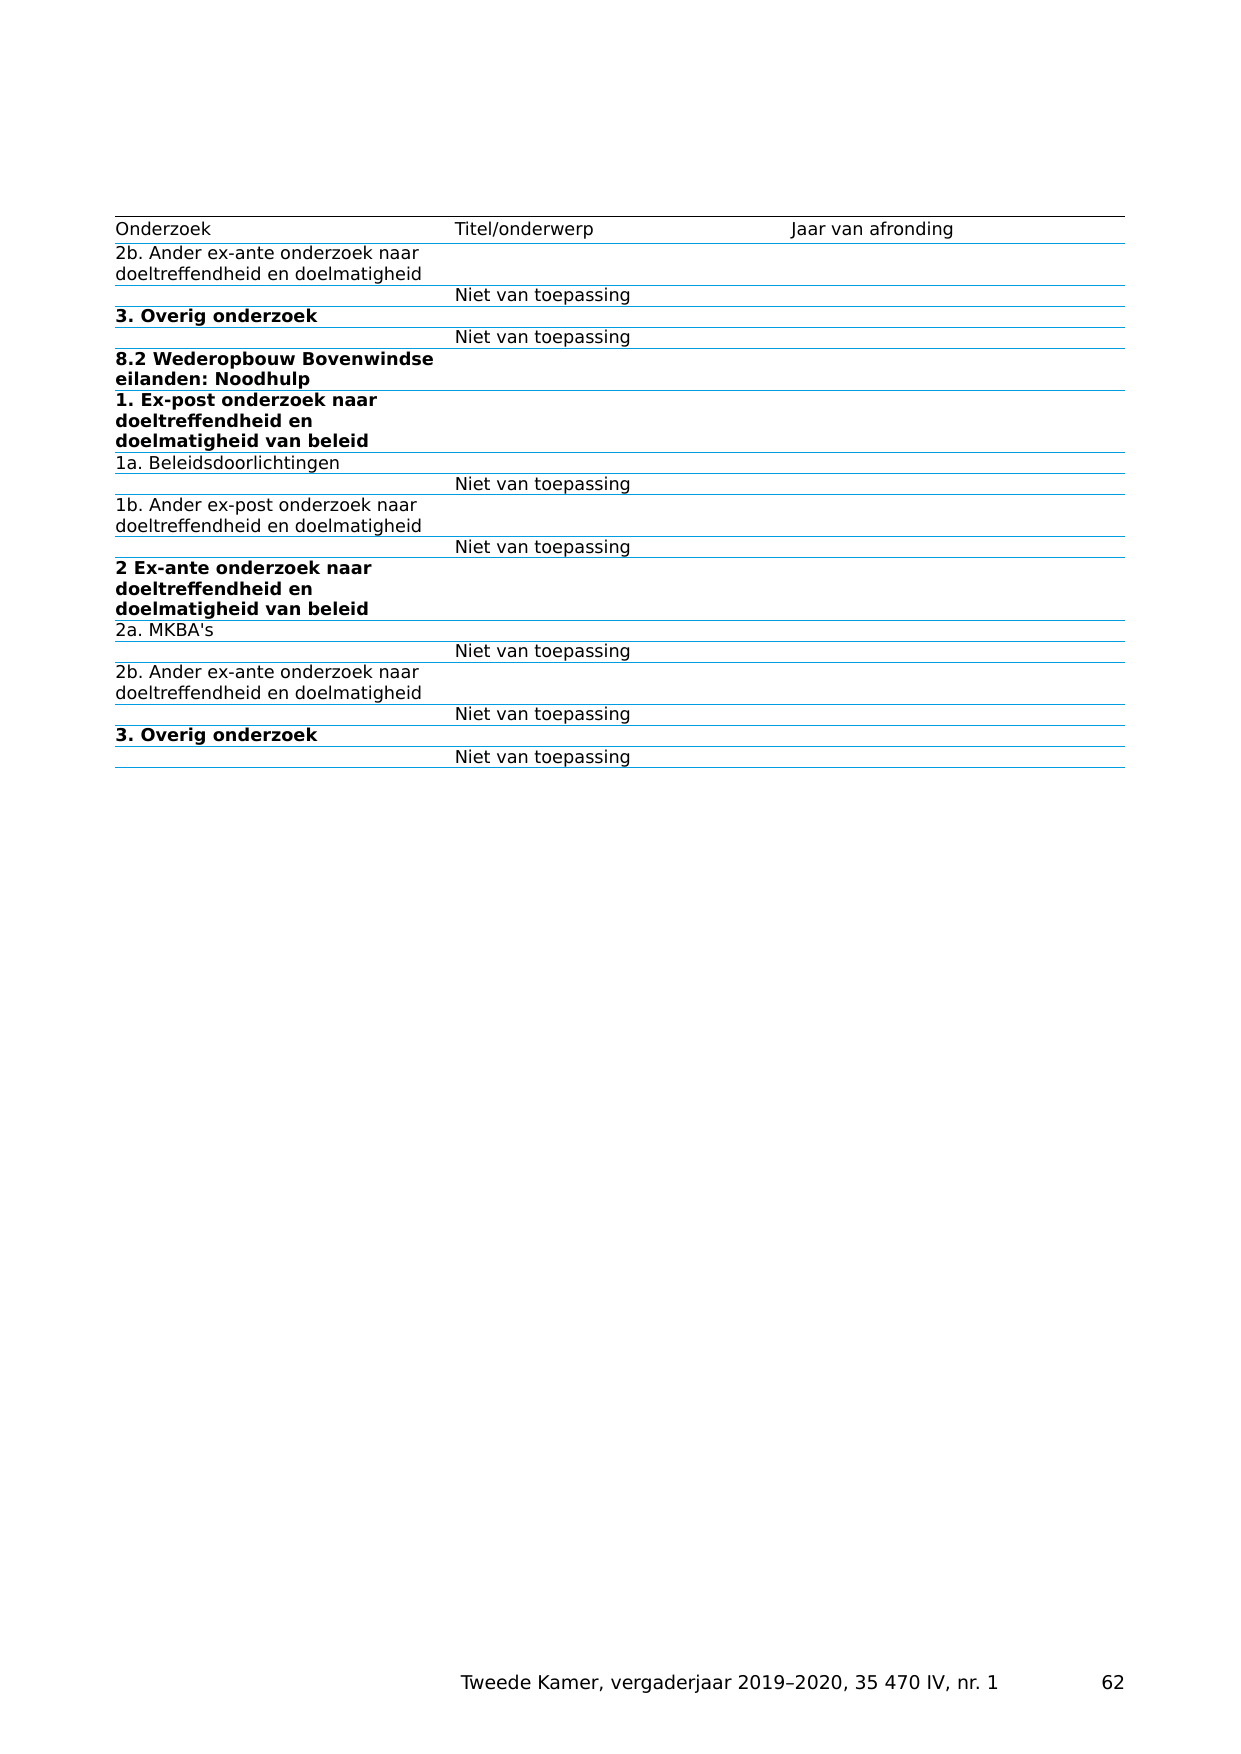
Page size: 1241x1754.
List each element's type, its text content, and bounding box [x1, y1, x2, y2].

table_cell [452, 244, 788, 284]
table_cell [452, 453, 788, 473]
table_cell 8.2 Wederopbouw Bovenwindse eilanden: Noodhulp [115, 349, 452, 390]
table_cell [452, 349, 788, 390]
table_cell [115, 474, 452, 494]
table_cell [788, 642, 1125, 662]
table_cell [788, 747, 1125, 767]
table_cell [452, 621, 788, 641]
table_cell [788, 349, 1125, 390]
table_cell Niet van toepassing [452, 747, 788, 767]
table_cell 2b. Ander ex-ante onderzoek naar doeltreffendheid en doelmatigheid [115, 244, 452, 284]
table_cell 1a. Beleidsdoorlichtingen [115, 453, 452, 473]
table_cell [788, 474, 1125, 494]
table_cell [115, 642, 452, 662]
table_header Tabel 38 artikel 8 Noodhulp en wederopbouw Bovenwindse eilanden [115, 191, 1125, 216]
table_cell [115, 747, 452, 767]
table_cell [788, 705, 1125, 725]
table_cell Niet van toepassing [452, 537, 788, 557]
table_cell 2 Ex-ante onderzoek naar doeltreffendheid en doelmatigheid van beleid [115, 558, 452, 620]
table_cell 1. Ex-post onderzoek naar doeltreffendheid en doelmatigheid van beleid [115, 391, 452, 452]
table_cell [115, 286, 452, 306]
table_cell [452, 726, 788, 746]
table_cell Niet van toepassing [452, 474, 788, 494]
table_cell [115, 537, 452, 557]
table_cell Onderzoek [115, 217, 452, 243]
table_cell [452, 391, 788, 452]
table_cell [788, 558, 1125, 620]
table_cell Niet van toepassing [452, 286, 788, 306]
table_cell [115, 705, 452, 725]
table_cell [788, 244, 1125, 284]
table_cell [788, 328, 1125, 348]
table_cell [788, 495, 1125, 536]
table_cell Titel/onderwerp [452, 217, 788, 243]
table_cell 2b. Ander ex-ante onderzoek naar doeltreffendheid en doelmatigheid [115, 663, 452, 704]
table_cell [452, 495, 788, 536]
table_cell [788, 726, 1125, 746]
table_cell 3. Overig onderzoek [115, 726, 452, 746]
table_cell [452, 663, 788, 704]
table_cell Niet van toepassing [452, 328, 788, 348]
table_cell 3. Overig onderzoek [115, 307, 452, 327]
table_cell [788, 391, 1125, 452]
table_cell [788, 453, 1125, 473]
table_cell Niet van toepassing [452, 642, 788, 662]
table_cell [788, 286, 1125, 306]
table_cell 2a. MKBA's [115, 621, 452, 641]
table_cell [788, 621, 1125, 641]
table_cell [452, 307, 788, 327]
table_cell [788, 663, 1125, 704]
table_cell [788, 307, 1125, 327]
table_cell Niet van toepassing [452, 705, 788, 725]
table_cell Jaar van afronding [788, 217, 1125, 243]
table_cell 1b. Ander ex-post onderzoek naar doeltreffendheid en doelmatigheid [115, 495, 452, 536]
table_cell [788, 537, 1125, 557]
table_cell [115, 328, 452, 348]
table_cell [452, 558, 788, 620]
